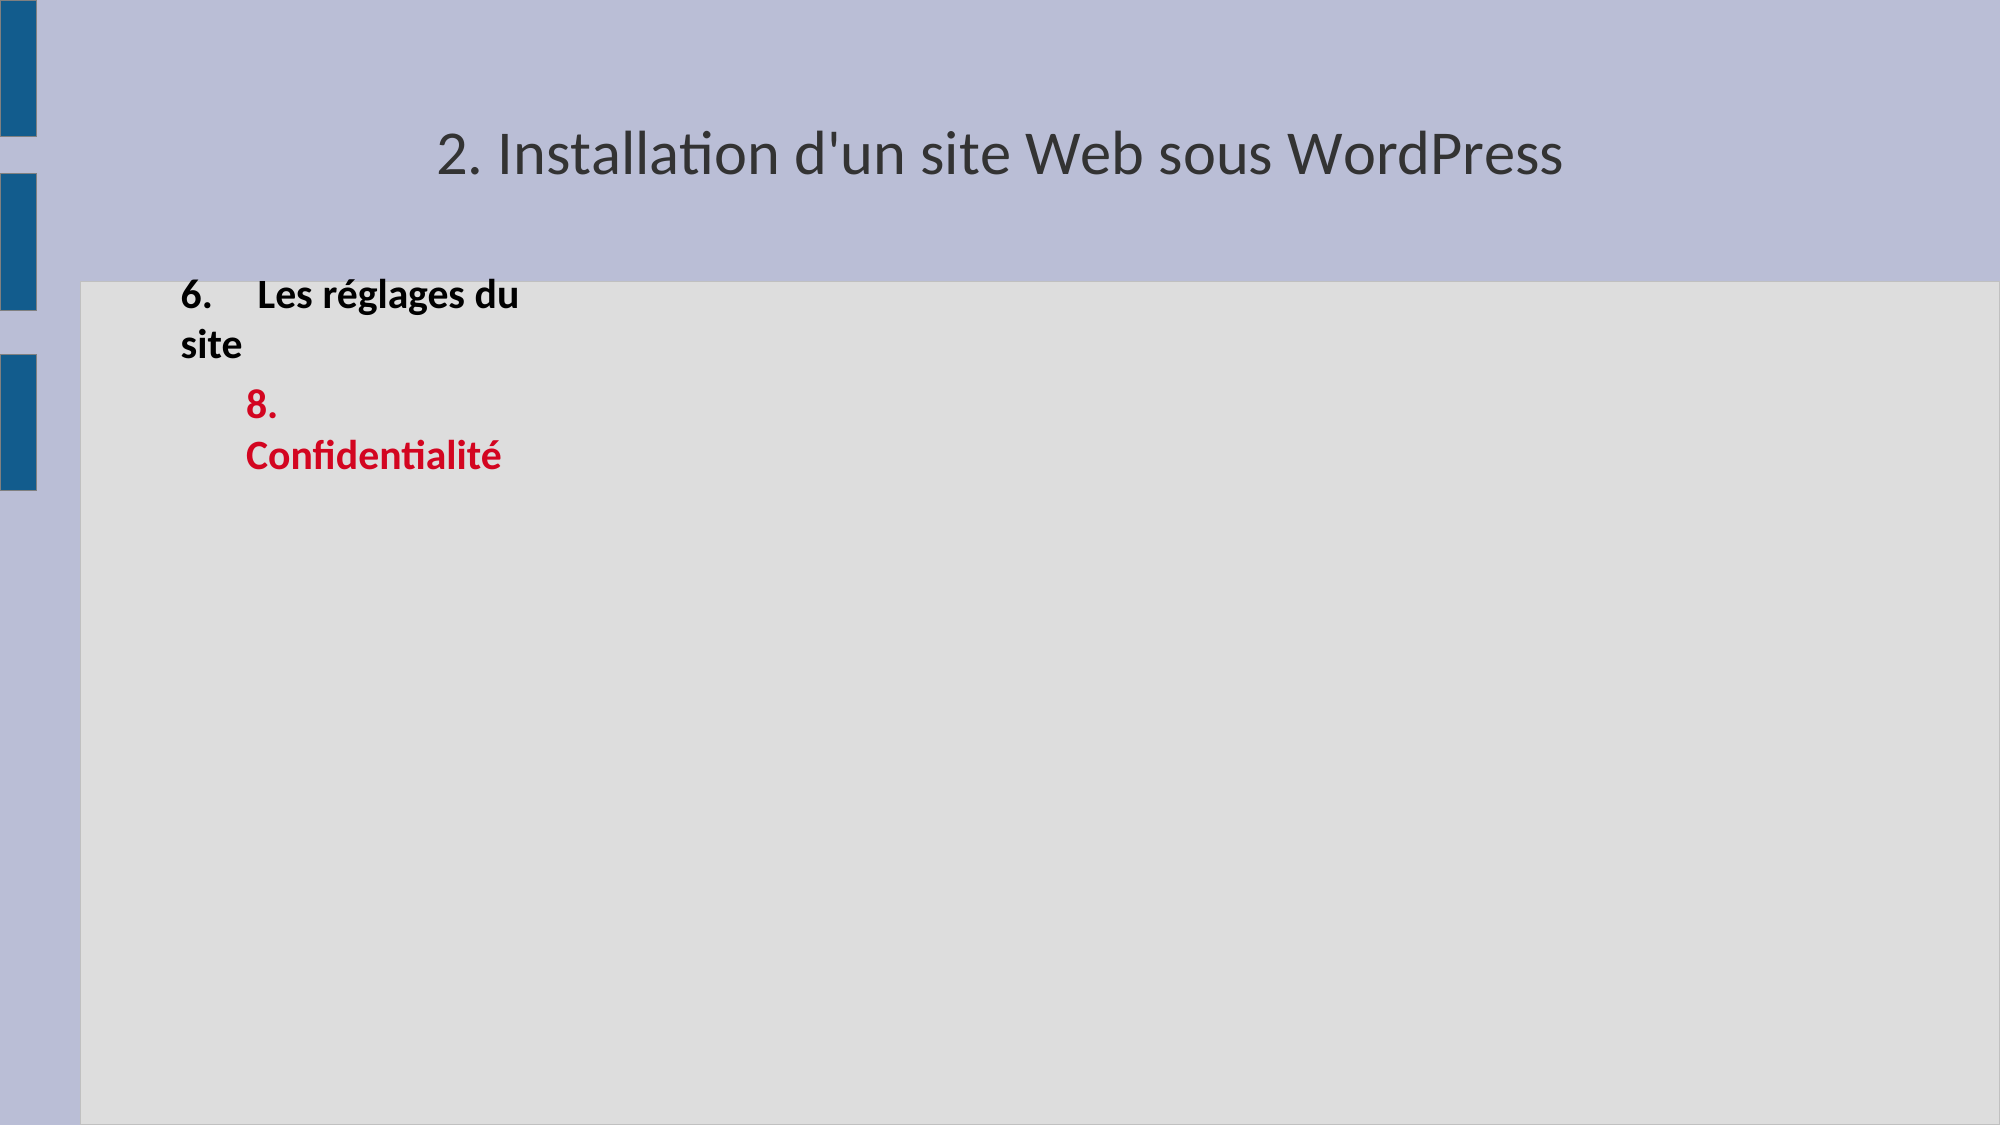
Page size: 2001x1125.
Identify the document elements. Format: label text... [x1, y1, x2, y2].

title 2. Installation d'un site Web sous WordPress [423, 109, 1576, 300]
text_box 6. Les réglages du site 8. Confidentialité [178, 255, 592, 478]
